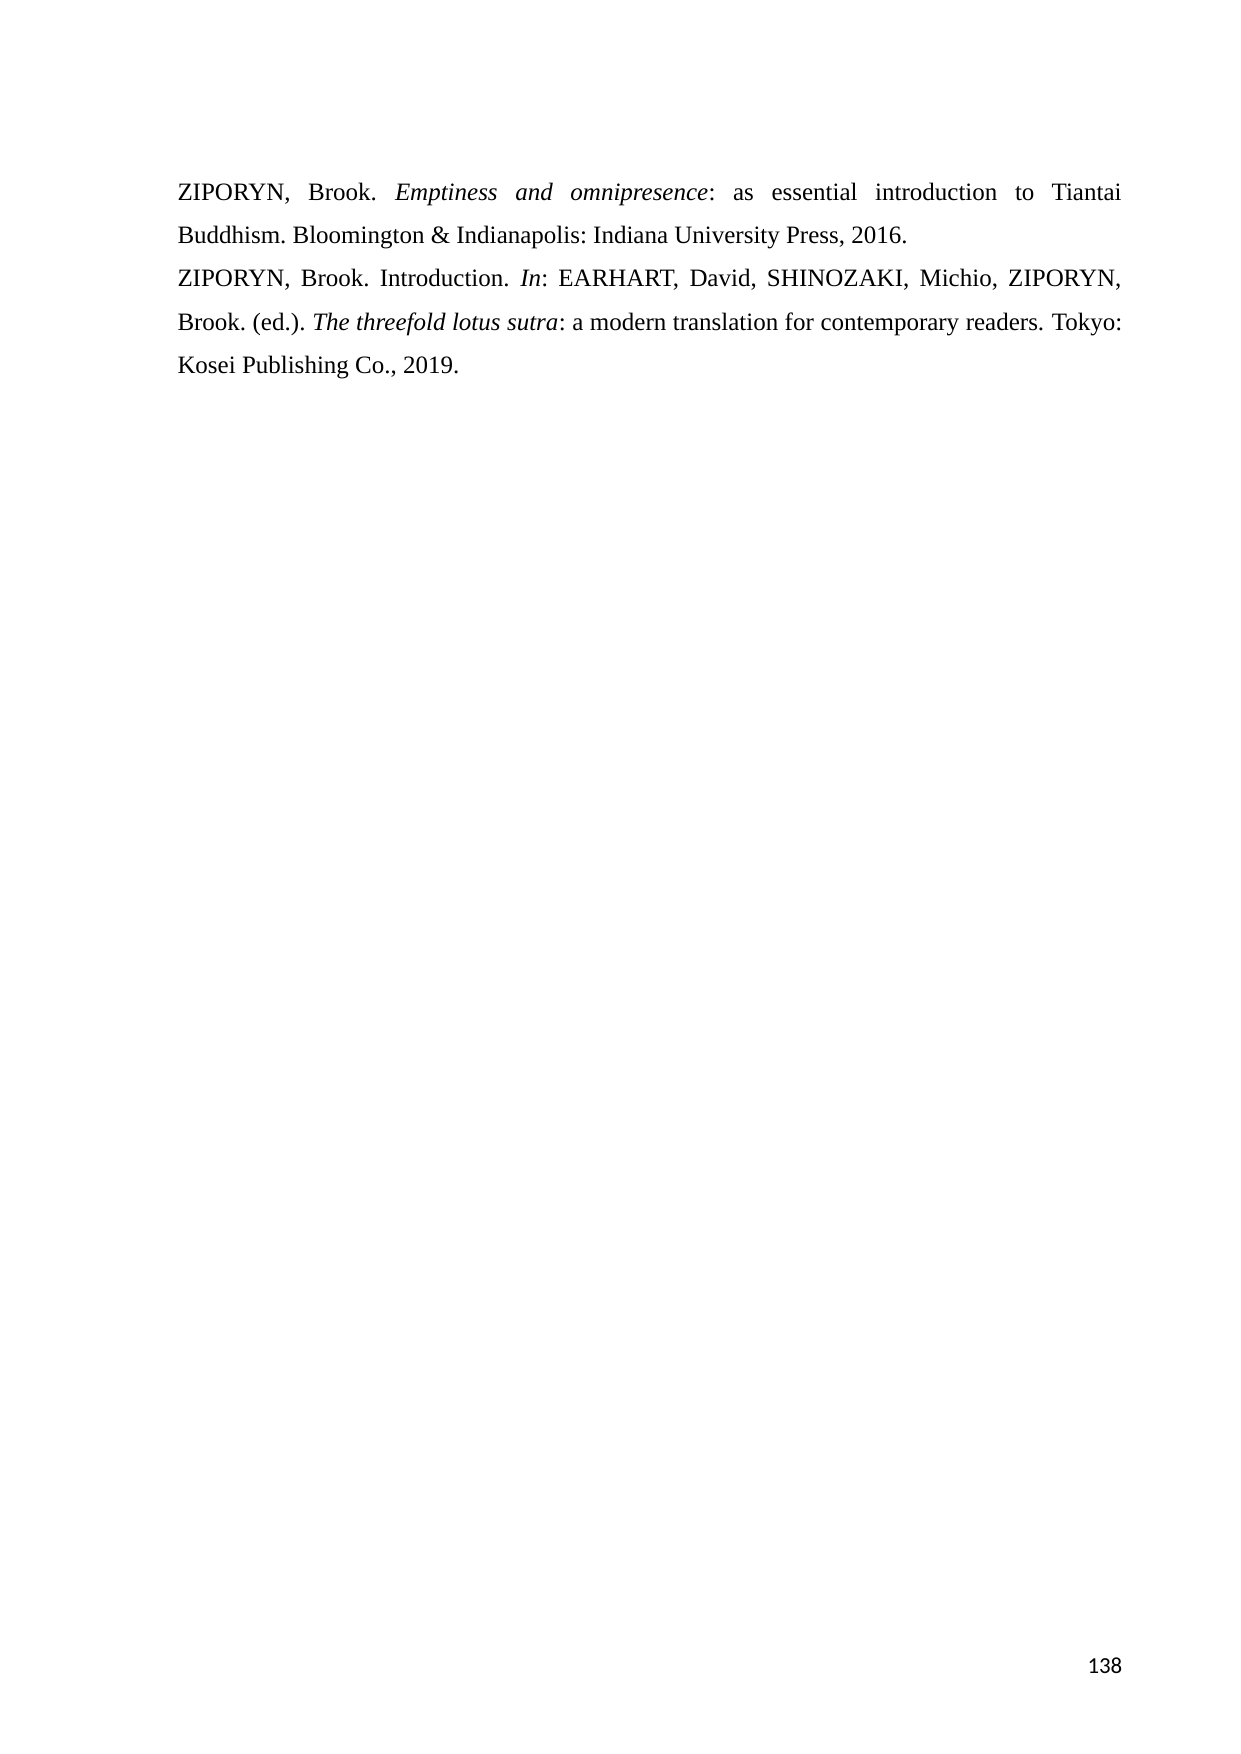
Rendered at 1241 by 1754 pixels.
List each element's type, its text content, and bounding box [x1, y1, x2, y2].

text ZIPORYN, Brook. Introduction. In: EARHART, David, SHINOZAKI, Michio, ZIPORYN, Brook. (ed.). The threefold lotus sutra: a modern translation for contemporary readers. Tokyo: Kosei Publishing Co., 2019. [177, 263, 1122, 378]
text ZIPORYN, Brook. Emptiness and omnipresence: as essential introduction to Tiantai Buddhism. Bloomington & Indianapolis: Indiana University Press, 2016. [177, 177, 1122, 249]
